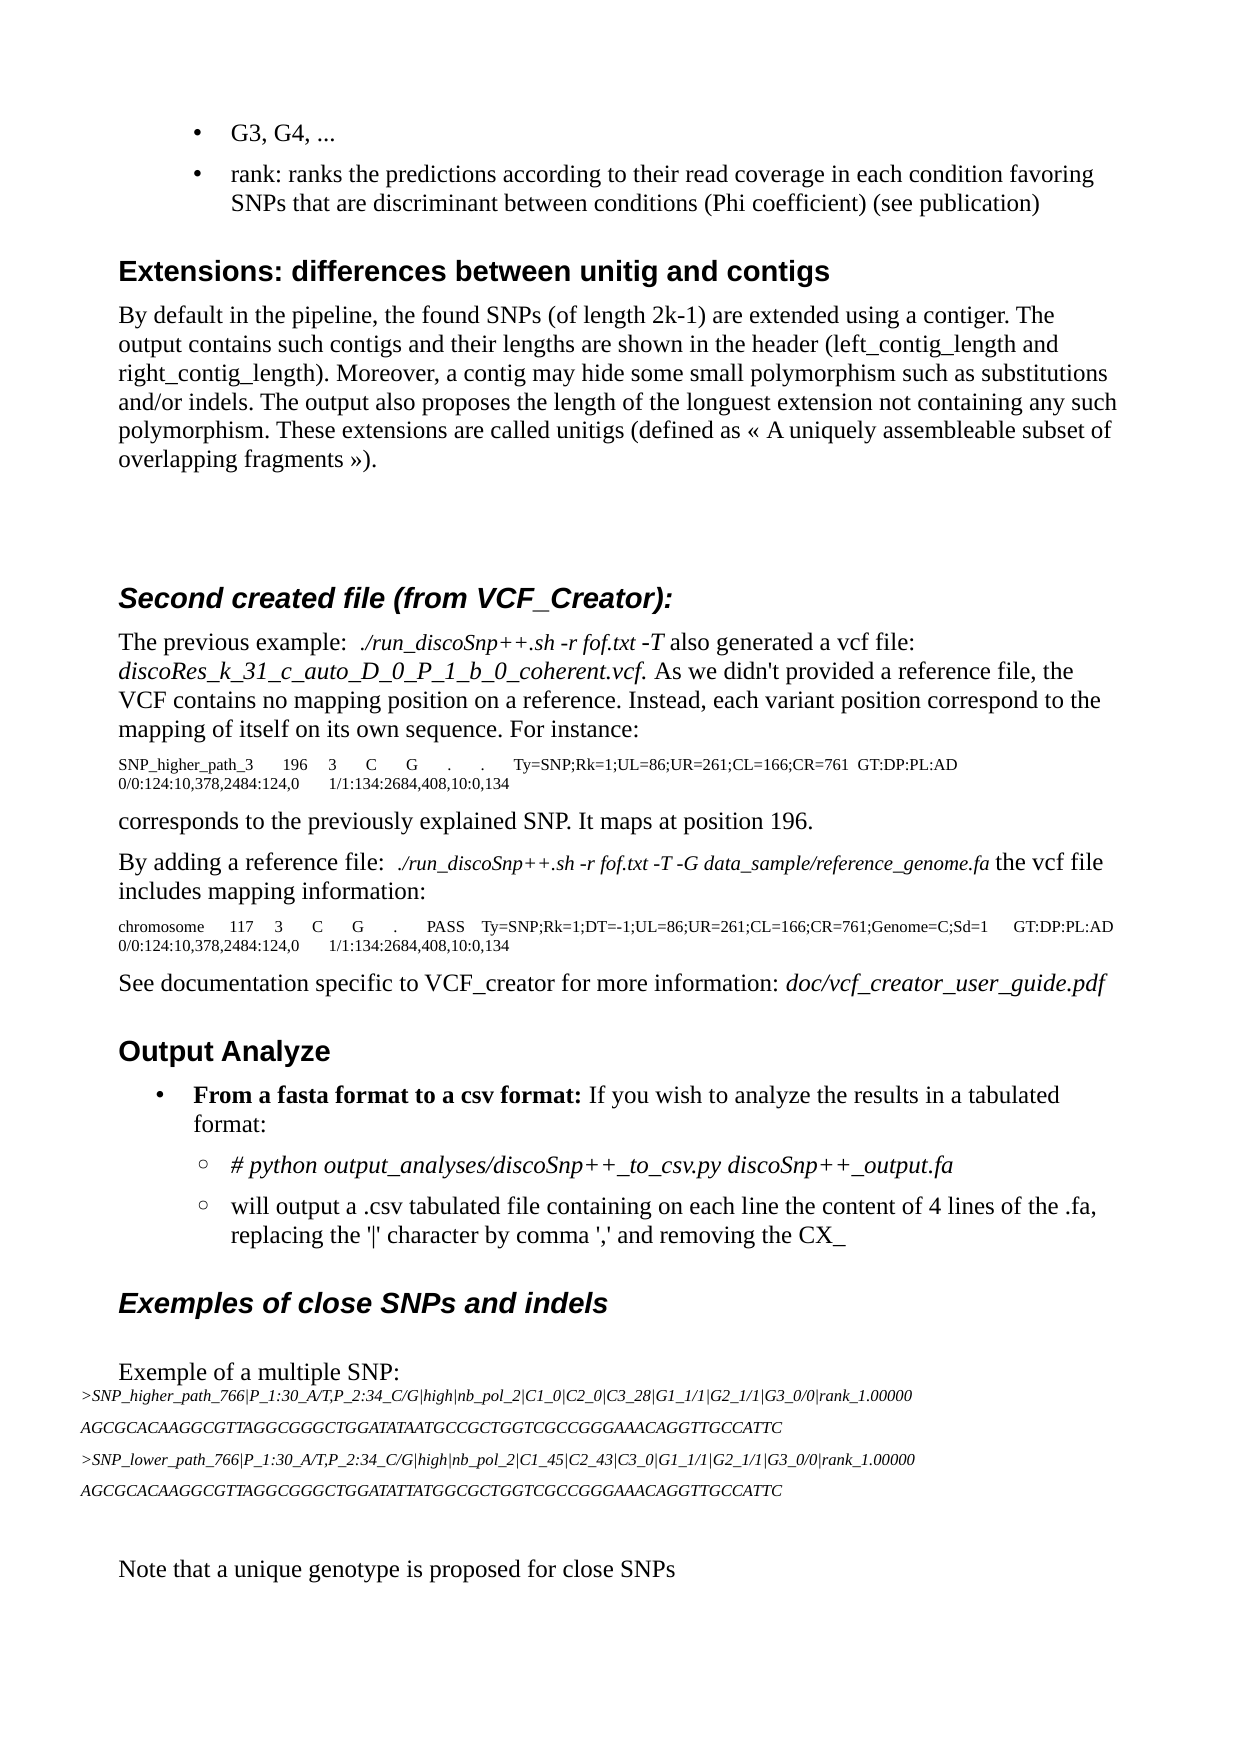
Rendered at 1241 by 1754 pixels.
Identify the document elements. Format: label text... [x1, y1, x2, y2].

text The previous example: ./run_discoSnp++.sh -r fof.txt -T also generated a vcf file: discoRes_k_31_c_auto_D_0_P_1_b_0_coherent.vcf. As we didn't provided a reference file, the VCF contains no mapping position on a reference. Instead, each variant position correspond to the mapping of itself on its own sequence. For instance: [118, 627, 1122, 742]
text AGCGCACAAGGCGTTAGGCGGGCTGGATATTATGGCGCTGGTCGCCGGGAAACAGGTTGCCATTC [81, 1481, 1122, 1500]
list # python output_analyses/discoSnp++_to_csv.py discoSnp++_output.fa [193, 1150, 1122, 1179]
subtitle Second created file (from VCF_Creator): [118, 581, 1122, 615]
list From a fasta format to a csv format: If you wish to analyze the results in a tabulated format: [156, 1080, 1122, 1138]
text Exemple of a multiple SNP: [118, 1357, 1122, 1386]
text >SNP_higher_path_766|P_1:30_A/T,P_2:34_C/G|high|nb_pol_2|C1_0|C2_0|C3_28|G1_1/1|G2_1/1|G3_0/0|rank_1.00000 [81, 1386, 1122, 1405]
subtitle Output Analyze [118, 1034, 1122, 1068]
list will output a .csv tabulated file containing on each line the content of 4 lines of the .fa, replacing the '|' character by comma ',' and removing the CX_ [193, 1191, 1122, 1249]
text Note that a unique genotype is proposed for close SNPs [118, 1554, 1122, 1583]
text >SNP_lower_path_766|P_1:30_A/T,P_2:34_C/G|high|nb_pol_2|C1_45|C2_43|C3_0|G1_1/1|G2_1/1|G3_0/0|rank_1.00000 [81, 1449, 1122, 1469]
list rank: ranks the predictions according to their read coverage in each condition favoring SNPs that are discriminant between conditions (Phi coefficient) (see publication) [193, 159, 1122, 217]
text By adding a reference file: ./run_discoSnp++.sh -r fof.txt -T -G data_sample/reference_genome.fa the vcf file includes mapping information: [118, 847, 1122, 904]
text corresponds to the previously explained SNP. It maps at position 196. [118, 806, 1122, 834]
subtitle Extensions: differences between unitig and contigs [118, 254, 1122, 288]
text By default in the pipeline, the found SNPs (of length 2k-1) are extended using a contiger. The output contains such contigs and their lengths are shown in the header (left_contig_length and right_contig_length). Moreover, a contig may hide some small polymorphism such as substitutions and/or indels. The output also proposes the length of the longuest extension not containing any such polymorphism. These extensions are called unitigs (defined as « A uniquely assembleable subset of overlapping fragments »). [118, 300, 1122, 473]
text SNP_higher_path_3 196 3 C G . . Ty=SNP;Rk=1;UL=86;UR=261;CL=166;CR=761 GT:DP:PL:AD 0/0:124:10,378,2484:124,0 1/1:134:2684,408,10:0,134 [118, 755, 1122, 793]
list G3, G4, ... [193, 118, 1122, 147]
subtitle Exemples of close SNPs and indels [118, 1286, 1122, 1320]
text chromosome 117 3 C G . PASS Ty=SNP;Rk=1;DT=-1;UL=86;UR=261;CL=166;CR=761;Genome=C;Sd=1 GT:DP:PL:AD 0/0:124:10,378,2484:124,0 1/1:134:2684,408,10:0,134 [118, 917, 1122, 955]
text AGCGCACAAGGCGTTAGGCGGGCTGGATATAATGCCGCTGGTCGCCGGGAAACAGGTTGCCATTC [81, 1418, 1122, 1437]
text See documentation specific to VCF_creator for more information: doc/vcf_creator_user_guide.pdf [118, 968, 1122, 997]
